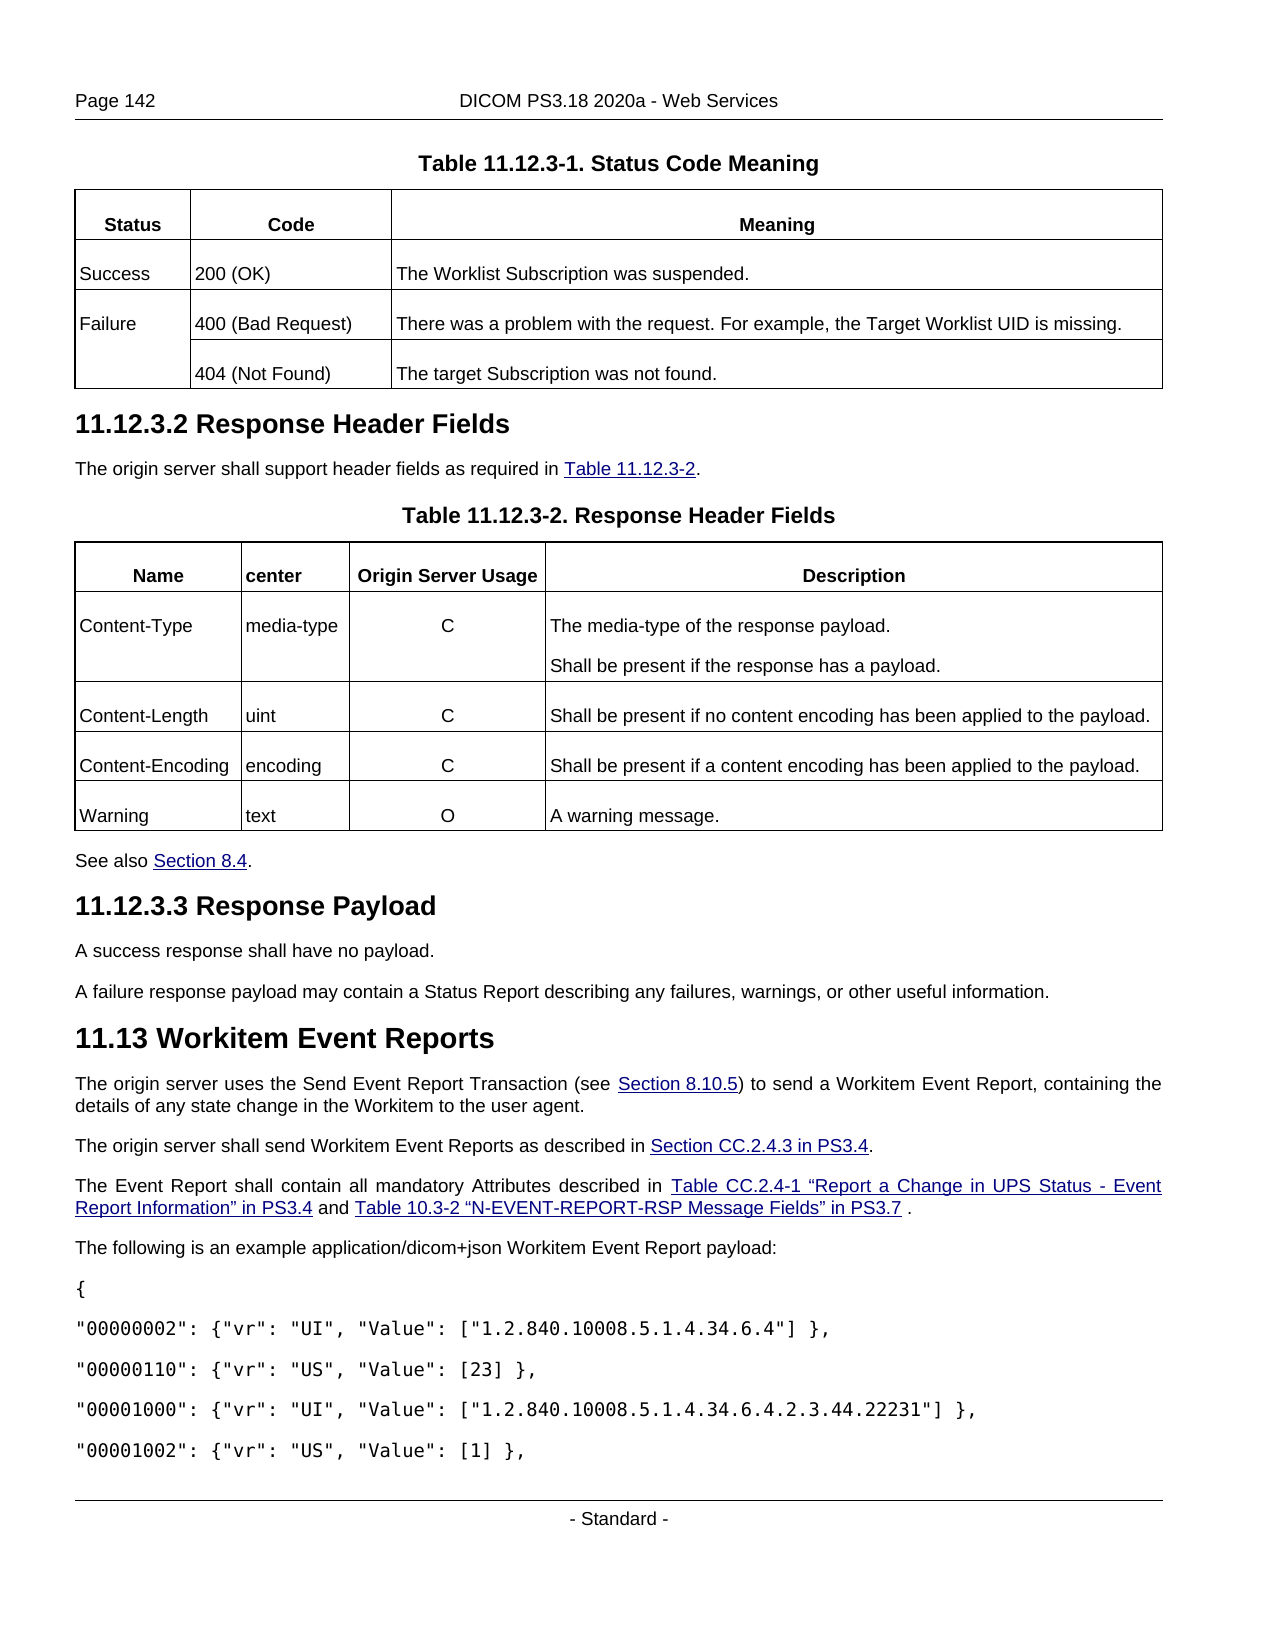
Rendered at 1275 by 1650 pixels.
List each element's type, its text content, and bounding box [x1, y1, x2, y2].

text 11.12.3.3 Response Payload [75, 890, 1162, 921]
table_cell C [350, 682, 545, 731]
table_cell Success [76, 240, 190, 289]
table_header Status [76, 190, 190, 239]
table_cell Warning [76, 781, 241, 830]
text Table 11.12.3-1. Status Code Meaning [75, 150, 1162, 176]
table_cell uint [242, 682, 349, 731]
table_header Name [76, 543, 241, 591]
table_cell 200 (OK) [191, 240, 391, 289]
table_cell The media-type of the response payload. Shall be present if the response has a payload. [546, 592, 1162, 681]
text The origin server shall support header fields as required in Table 11.12.3-2. [75, 458, 1162, 479]
table_cell Content-Length [76, 682, 241, 731]
text { [75, 1277, 1162, 1299]
text The following is an example application/dicom+json Workitem Event Report payload: [75, 1237, 1162, 1259]
table_cell C [350, 592, 545, 681]
text The Event Report shall contain all mandatory Attributes described in Table CC.2.4-1 “Report a Change in UPS Status - Event Report Information” in PS3.4 and Table 10.3-2 “N-EVENT-REPORT-RSP Message Fields” in PS3.7 . [75, 1175, 1162, 1218]
table_cell media-type [242, 592, 349, 681]
text See also Section 8.4. [75, 850, 1162, 871]
text "00001000": {"vr": "UI", "Value": ["1.2.840.10008.5.1.4.34.6.4.2.3.44.22231"] }, [75, 1399, 1162, 1421]
table_header Description [546, 543, 1162, 591]
text Table 11.12.3-2. Response Header Fields [75, 502, 1162, 528]
table_cell O [350, 781, 545, 830]
table_cell encoding [242, 732, 349, 780]
text The origin server uses the Send Event Report Transaction (see Section 8.10.5) to send a Workitem Event Report, containing the details of any state change in the Workitem to the user agent. [75, 1073, 1162, 1116]
text A success response shall have no payload. [75, 940, 1162, 962]
table_cell text [242, 781, 349, 830]
table_header Meaning [392, 190, 1162, 239]
table_cell A warning message. [546, 781, 1162, 830]
text The origin server shall send Workitem Event Reports as described in Section CC.2.4.3 in PS3.4. [75, 1135, 1162, 1157]
table_cell The target Subscription was not found. [392, 340, 1162, 388]
table_cell The Worklist Subscription was suspended. [392, 240, 1162, 289]
table_header Origin Server Usage [350, 543, 545, 591]
text "00000002": {"vr": "UI", "Value": ["1.2.840.10008.5.1.4.34.6.4"] }, [75, 1318, 1162, 1340]
text 11.13 Workitem Event Reports [75, 1021, 1162, 1054]
table_cell Failure [76, 290, 190, 388]
text "00001002": {"vr": "US", "Value": [1] }, [75, 1440, 1162, 1462]
table_cell Shall be present if a content encoding has been applied to the payload. [546, 732, 1162, 780]
table_cell Content-Encoding [76, 732, 241, 780]
text A failure response payload may contain a Status Report describing any failures, warnings, or other useful information. [75, 981, 1162, 1002]
table_cell Shall be present if no content encoding has been applied to the payload. [546, 682, 1162, 731]
table_cell There was a problem with the request. For example, the Target Worklist UID is missing. [392, 290, 1162, 338]
table_cell 404 (Not Found) [191, 340, 391, 388]
text "00000110": {"vr": "US", "Value": [23] }, [75, 1359, 1162, 1381]
table_cell 400 (Bad Request) [191, 290, 391, 338]
table_cell Content-Type [76, 592, 241, 681]
table_header center [242, 543, 349, 591]
table_cell C [350, 732, 545, 780]
text 11.12.3.2 Response Header Fields [75, 408, 1162, 439]
table_header Code [191, 190, 391, 239]
